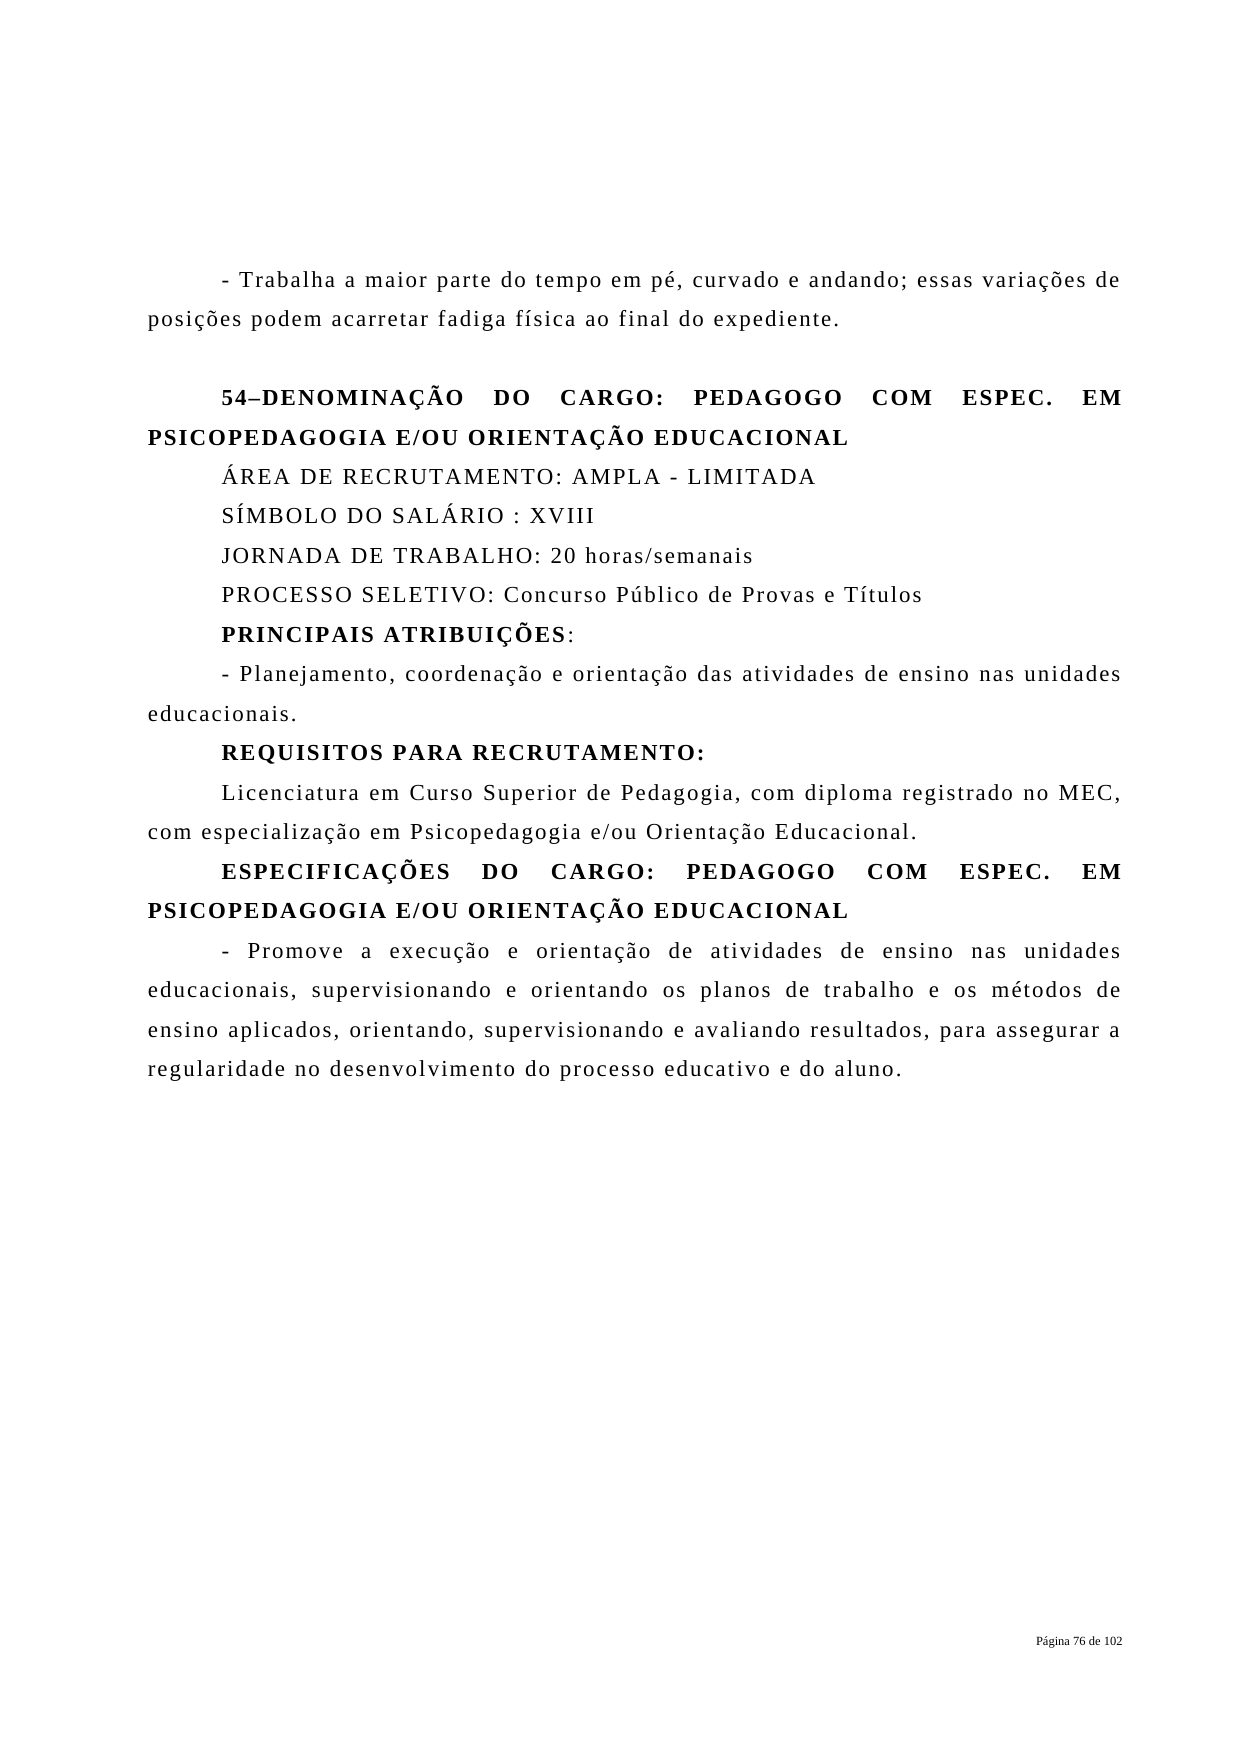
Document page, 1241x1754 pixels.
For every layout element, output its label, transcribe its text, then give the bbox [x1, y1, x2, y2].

text SÍMBOLO DO SALÁRIO : XVIII [148, 503, 1122, 529]
text - Trabalha a maior parte do tempo em pé, curvado e andando; essas variações de posições podem acarretar fadiga física ao final do expediente. [148, 266, 1122, 332]
text ESPECIFICAÇÕES DO CARGO: PEDAGOGO COM ESPEC. EM PSICOPEDAGOGIA E/OU ORIENTAÇÃO EDUCACIONAL [148, 858, 1122, 924]
text - Planejamento, coordenação e orientação das atividades de ensino nas unidades educacionais. [148, 661, 1122, 726]
text PRINCIPAIS ATRIBUIÇÕES: [148, 621, 1122, 647]
text Licenciatura em Curso Superior de Pedagogia, com diploma registrado no MEC, com especialização em Psicopedagogia e/ou Orientação Educacional. [148, 779, 1122, 845]
text JORNADA DE TRABALHO: 20 horas/semanais [148, 542, 1122, 568]
text 54–DENOMINAÇÃO DO CARGO: PEDAGOGO COM ESPEC. EM PSICOPEDAGOGIA E/OU ORIENTAÇÃO EDUCACIONAL [148, 384, 1122, 450]
text PROCESSO SELETIVO: Concurso Público de Provas e Títulos [148, 582, 1122, 608]
text REQUISITOS PARA RECRUTAMENTO: [148, 739, 1122, 766]
text - Promove a execução e orientação de atividades de ensino nas unidades educacionais, supervisionando e orientando os planos de trabalho e os métodos de ensino aplicados, orientando, supervisionando e avaliando resultados, para assegurar a regularidade no desenvolvimento do processo educativo e do aluno. [148, 937, 1122, 1082]
text ÁREA DE RECRUTAMENTO: AMPLA - LIMITADA [148, 463, 1122, 489]
